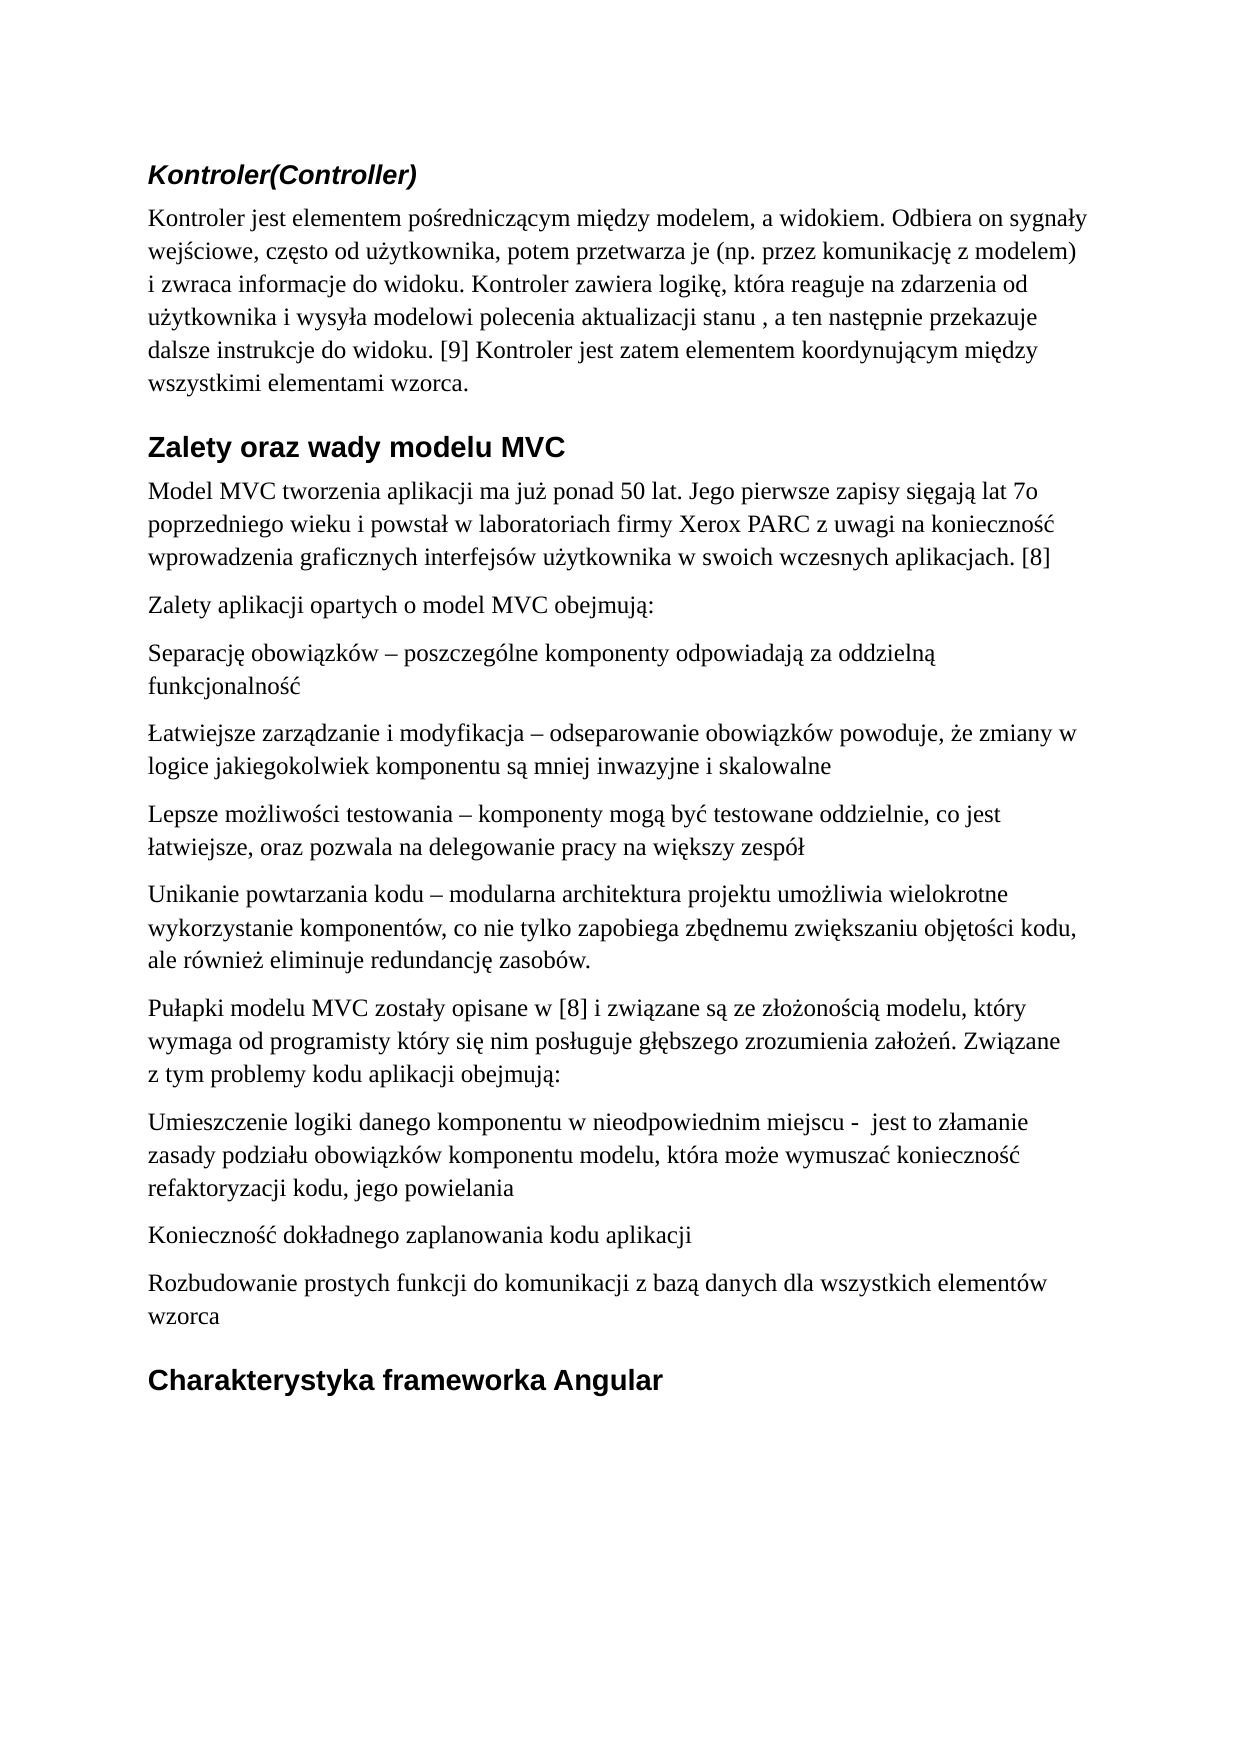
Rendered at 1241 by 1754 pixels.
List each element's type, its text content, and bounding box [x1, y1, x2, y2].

text Konieczność dokładnego zaplanowania kodu aplikacji [148, 1221, 1092, 1249]
text Umieszczenie logiki danego komponentu w nieodpowiednim miejscu - jest to złamanie zasady podziału obowiązków komponentu modelu, która może wymuszać konieczność refaktoryzacji kodu, jego powielania [148, 1107, 1092, 1202]
text Zalety aplikacji opartych o model MVC obejmują: [148, 590, 1092, 619]
text Unikanie powtarzania kodu – modularna architektura projektu umożliwia wielokrotne wykorzystanie komponentów, co nie tylko zapobiega zbędnemu zwiększaniu objętości kodu, ale również eliminuje redundancję zasobów. [148, 879, 1092, 974]
text Łatwiejsze zarządzanie i modyfikacja – odseparowanie obowiązków powoduje, że zmiany w logice jakiegokolwiek komponentu są mniej inwazyjne i skalowalne [148, 718, 1092, 780]
text Lepsze możliwości testowania – komponenty mogą być testowane oddzielnie, co jest łatwiejsze, oraz pozwala na delegowanie pracy na większy zespół [148, 799, 1092, 861]
text Pułapki modelu MVC zostały opisane w [8] i związane są ze złożonością modelu, który wymaga od programisty który się nim posługuje głębszego zrozumienia założeń. Związane z tym problemy kodu aplikacji obejmują: [148, 993, 1092, 1088]
text Separację obowiązków – poszczególne komponenty odpowiadają za oddzielną funkcjonalność [148, 638, 1092, 699]
text Kontroler jest elementem pośredniczącym między modelem, a widokiem. Odbiera on sygnały wejściowe, często od użytkownika, potem przetwarza je (np. przez komunikację z modelem) i zwraca informacje do widoku. Kontroler zawiera logikę, która reaguje na zdarzenia od użytkownika i wysyła modelowi polecenia aktualizacji stanu , a ten następnie przekazuje dalsze instrukcje do widoku. [9] Kontroler jest zatem elementem koordynującym między wszystkimi elementami wzorca. [148, 203, 1092, 397]
subtitle Charakterystyka frameworka Angular [148, 1363, 1092, 1397]
subtitle Zalety oraz wady modelu MVC [148, 430, 1092, 464]
subtitle Kontroler(Controller) [148, 159, 1092, 191]
text Model MVC tworzenia aplikacji ma już ponad 50 lat. Jego pierwsze zapisy sięgają lat 7o poprzedniego wieku i powstał w laboratoriach firmy Xerox PARC z uwagi na konieczność wprowadzenia graficznych interfejsów użytkownika w swoich wczesnych aplikacjach. [8] [148, 476, 1092, 571]
text Rozbudowanie prostych funkcji do komunikacji z bazą danych dla wszystkich elementów wzorca [148, 1268, 1092, 1330]
